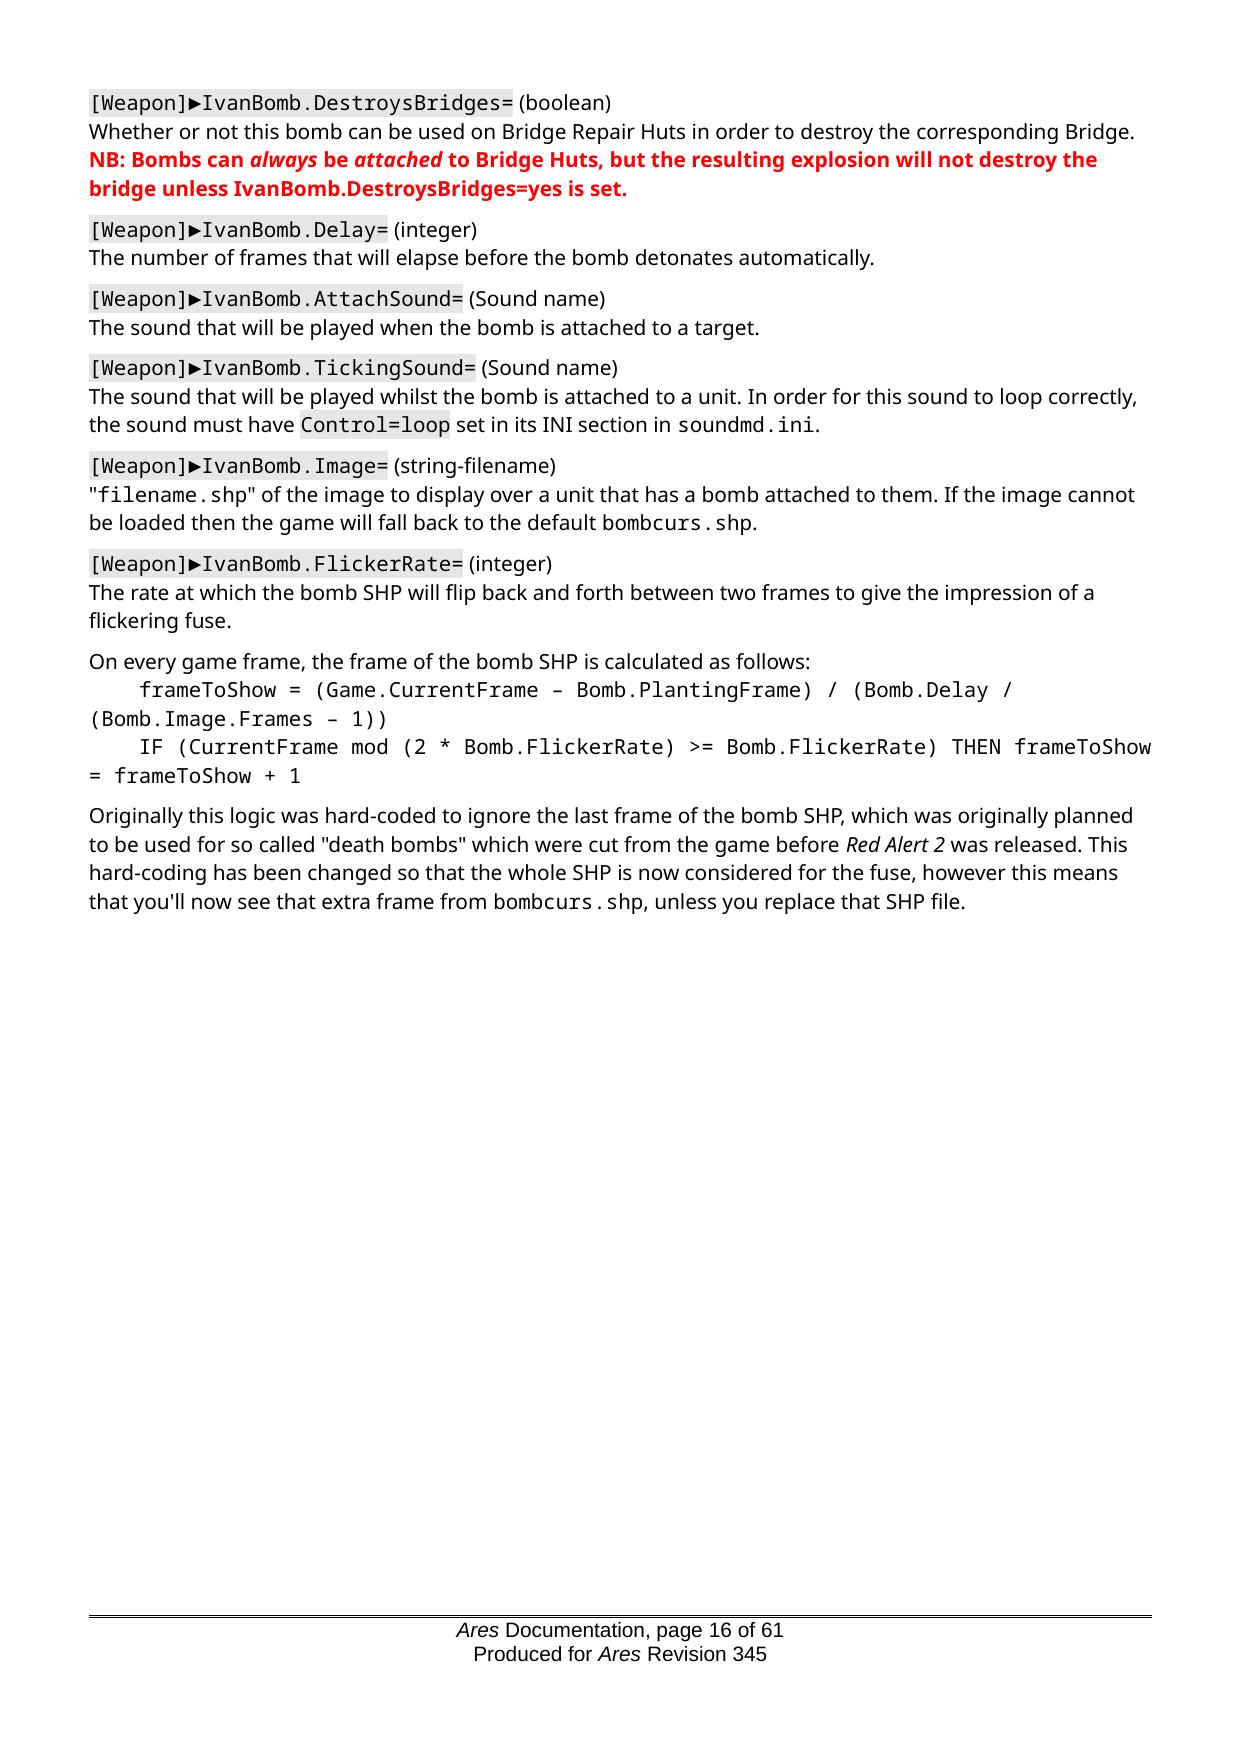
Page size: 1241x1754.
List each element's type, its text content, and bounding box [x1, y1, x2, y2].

text Originally this logic was hard-coded to ignore the last frame of the bomb SHP, which was originally planned to be used for so called "death bombs" which were cut from the game before Red Alert 2 was released. This hard-coding has been changed so that the whole SHP is now considered for the fuse, however this means that you'll now see that extra frame from bombcurs.shp, unless you replace that SHP file. [88, 802, 1152, 915]
text [Weapon]►IvanBomb.FlickerRate= (integer) The rate at which the bomb SHP will flip back and forth between two frames to give the impression of a flickering fuse. [88, 549, 1152, 634]
text [Weapon]►IvanBomb.AttachSound= (Sound name) The sound that will be played when the bomb is attached to a target. [88, 284, 1152, 341]
text [Weapon]►IvanBomb.Image= (string-filename) "filename.shp" of the image to display over a unit that has a bomb attached to them. If the image cannot be loaded then the game will fall back to the default bombcurs.shp. [88, 451, 1152, 537]
text [Weapon]►IvanBomb.DestroysBridges= (boolean) Whether or not this bomb can be used on Bridge Repair Huts in order to destroy the corresponding Bridge. NB: Bombs can always be attached to Bridge Huts, but the resulting explosion will not destroy the bridge unless IvanBomb.DestroysBridges=yes is set. [88, 88, 1152, 202]
text [Weapon]►IvanBomb.Delay= (integer) The number of frames that will elapse before the bomb detonates automatically. [88, 215, 1152, 272]
text [Weapon]►IvanBomb.TickingSound= (Sound name) The sound that will be played whilst the bomb is attached to a unit. In order for this sound to loop correctly, the sound must have Control=loop set in its INI section in soundmd.ini. [88, 353, 1152, 439]
text On every game frame, the frame of the bomb SHP is calculated as follows: frameToShow = (Game.CurrentFrame – Bomb.PlantingFrame) / (Bomb.Delay / (Bomb.Image.Frames – 1)) IF (CurrentFrame mod (2 * Bomb.FlickerRate) >= Bomb.FlickerRate) THEN frameToShow = frameToShow + 1 [88, 647, 1152, 789]
